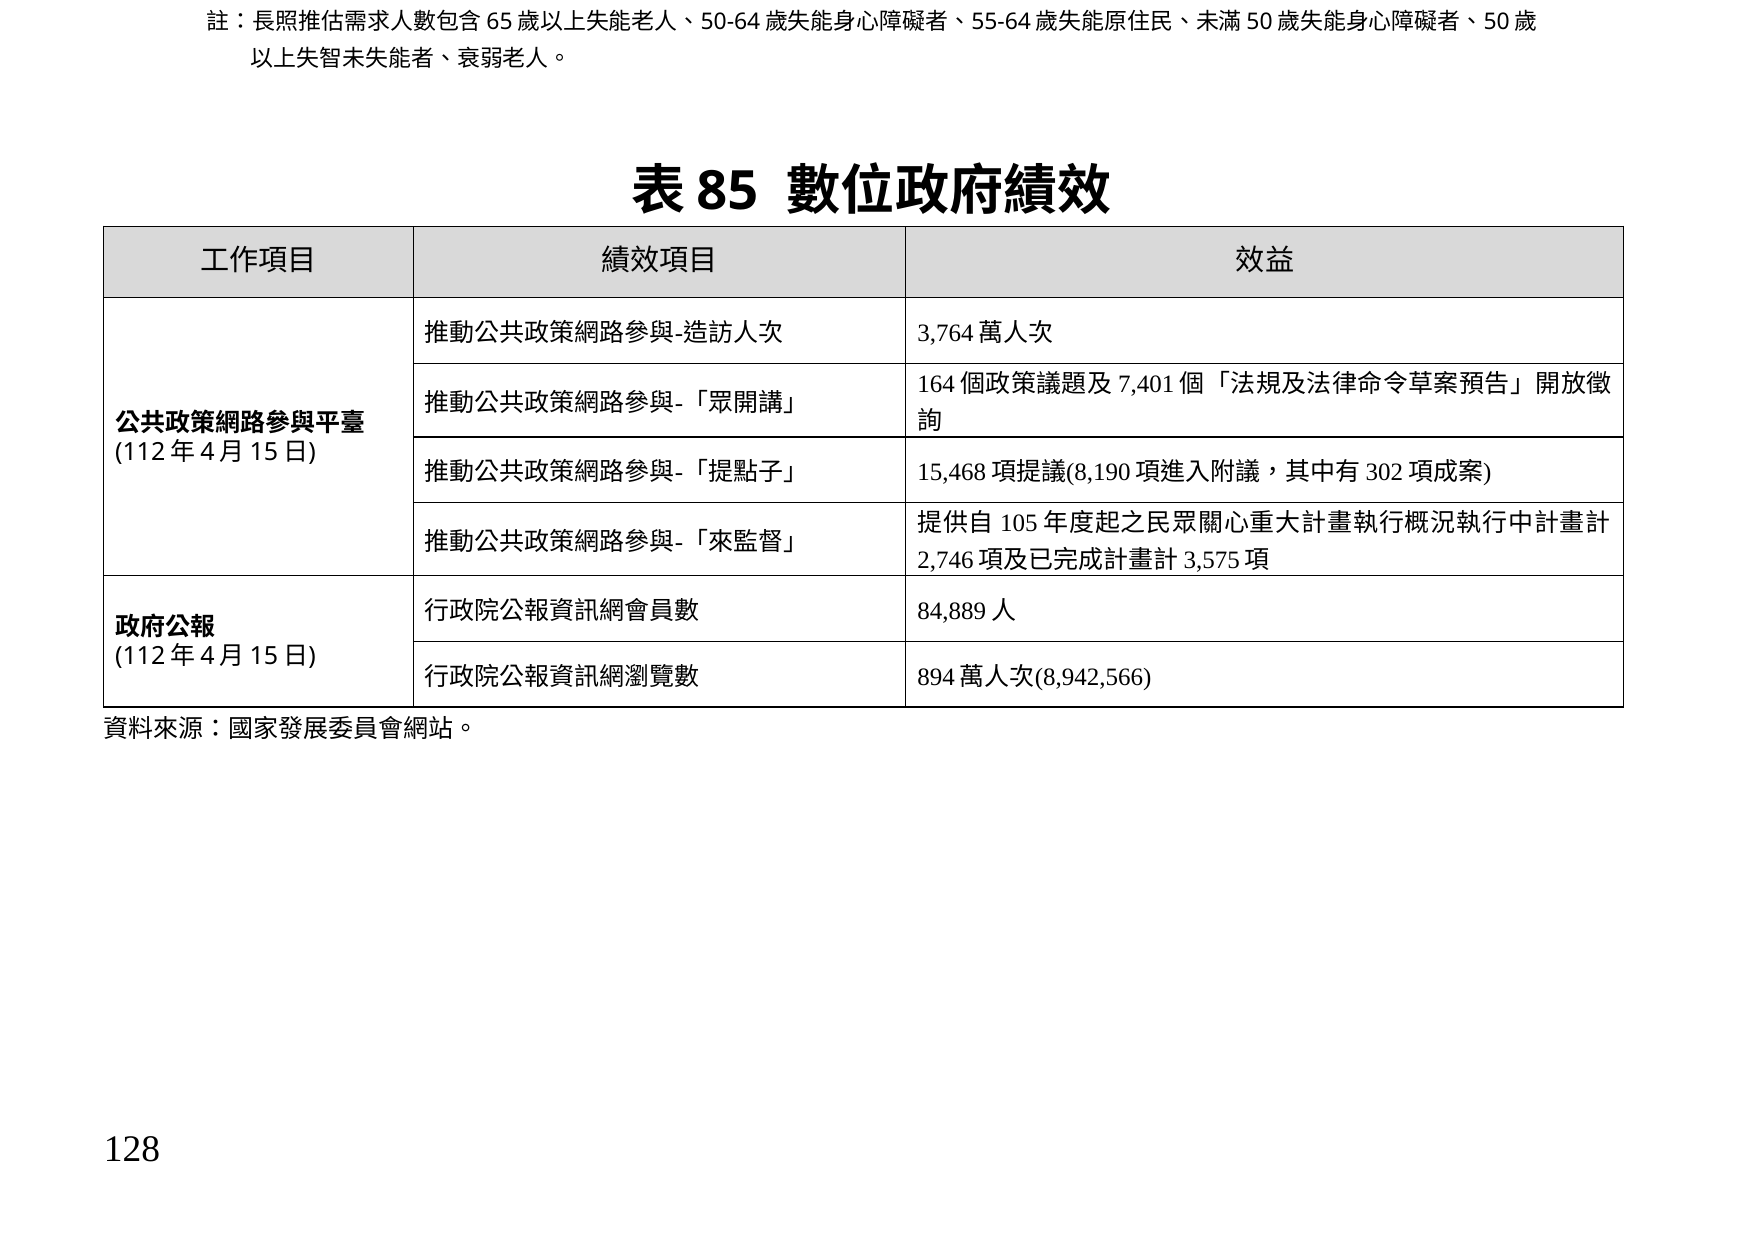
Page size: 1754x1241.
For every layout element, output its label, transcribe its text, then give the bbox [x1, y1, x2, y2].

table_cell 推動公共政策網路參與-「眾開講」 [414, 364, 905, 436]
table_cell 84,889人 [906, 576, 1623, 641]
subtitle 表85 數位政府績效 [103, 151, 1639, 226]
table_cell 提供自105年度起之民眾關心重大計畫執行概況執行中計畫計2,746項及已完成計畫計3,575項 [906, 503, 1623, 575]
table_cell 推動公共政策網路參與-「來監督」 [414, 503, 905, 575]
table_header 工作項目 [104, 227, 413, 297]
text 註：長照推估需求人數包含65歲以上失能老人、50-64歲失能身心障礙者、55-64歲失能原住民、未滿50歲失能身心障礙者、50歲以上失智未失能者、衰弱老人。 [207, 1, 1551, 76]
table_cell 推動公共政策網路參與-「提點子」 [414, 438, 905, 502]
table_cell 15,468項提議(8,190項進入附議，其中有302項成案) [906, 438, 1623, 502]
table_cell 894萬人次(8,942,566) [906, 642, 1623, 706]
table_header 績效項目 [414, 227, 905, 297]
table_cell 3,764萬人次 [906, 298, 1623, 363]
table_cell 推動公共政策網路參與-造訪人次 [414, 298, 905, 363]
table_cell 政府公報 (112年4月15日) [104, 576, 413, 706]
table_cell 行政院公報資訊網會員數 [414, 576, 905, 641]
table_cell 行政院公報資訊網瀏覽數 [414, 642, 905, 706]
table_header 效益 [906, 227, 1623, 297]
table_cell 164個政策議題及7,401個「法規及法律命令草案預告」開放徵詢 [906, 364, 1623, 436]
text 資料來源：國家發展委員會網站。 [103, 707, 1639, 745]
table_cell 公共政策網路參與平臺 (112年4月15日) [104, 298, 413, 575]
